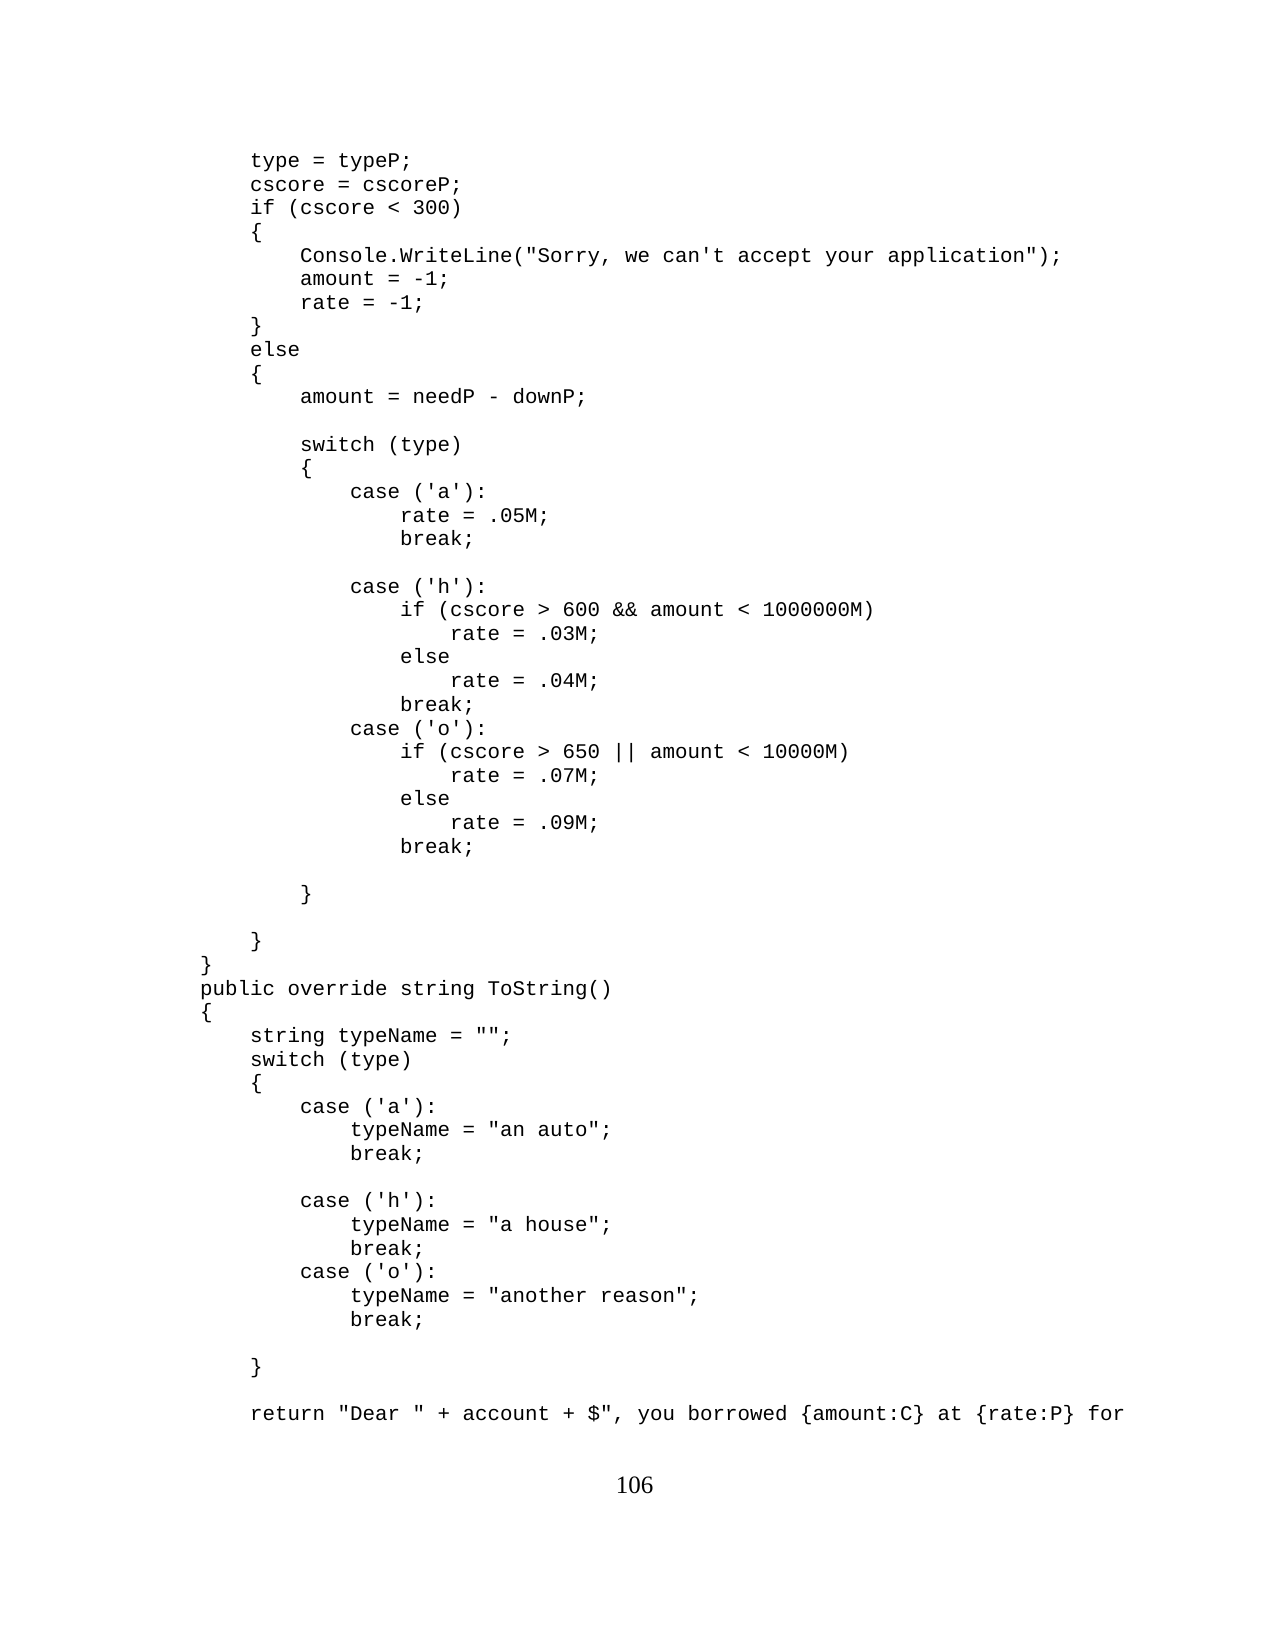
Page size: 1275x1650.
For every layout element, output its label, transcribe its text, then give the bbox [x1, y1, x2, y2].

text case ('a'): [150, 481, 1125, 505]
text type = typeP; [150, 150, 1125, 174]
text switch (type) [150, 434, 1125, 457]
text } [150, 1356, 1125, 1379]
text break; [150, 1143, 1125, 1167]
text public override string ToString() [150, 978, 1125, 1001]
text else [150, 339, 1125, 363]
text case ('o'): [150, 717, 1125, 741]
text rate = .04M; [150, 670, 1125, 694]
text break; [150, 1238, 1125, 1261]
text } [150, 954, 1125, 978]
text if (cscore > 600 && amount < 1000000M) [150, 599, 1125, 623]
text rate = -1; [150, 292, 1125, 316]
text rate = .07M; [150, 765, 1125, 788]
text break; [150, 836, 1125, 859]
text rate = .05M; [150, 505, 1125, 528]
text break; [150, 528, 1125, 552]
text case ('a'): [150, 1096, 1125, 1119]
text typeName = "an auto"; [150, 1119, 1125, 1143]
text else [150, 647, 1125, 670]
text } [150, 316, 1125, 339]
text amount = needP - downP; [150, 386, 1125, 410]
text if (cscore > 650 || amount < 10000M) [150, 741, 1125, 765]
text { [150, 1001, 1125, 1025]
text { [150, 1072, 1125, 1096]
text Console.WriteLine("Sorry, we can't accept your application"); [150, 244, 1125, 268]
text case ('h'): [150, 576, 1125, 599]
text } [150, 883, 1125, 907]
text case ('h'): [150, 1190, 1125, 1214]
text break; [150, 694, 1125, 717]
text rate = .03M; [150, 623, 1125, 647]
text return "Dear " + account + $", you borrowed {amount:C} at {rate:P} for [150, 1403, 1125, 1427]
text { [150, 221, 1125, 244]
text else [150, 788, 1125, 812]
text cscore = cscoreP; [150, 174, 1125, 197]
text amount = -1; [150, 268, 1125, 292]
text typeName = "another reason"; [150, 1285, 1125, 1309]
text switch (type) [150, 1048, 1125, 1072]
text rate = .09M; [150, 812, 1125, 836]
text string typeName = ""; [150, 1025, 1125, 1048]
text typeName = "a house"; [150, 1214, 1125, 1238]
text } [150, 930, 1125, 954]
text { [150, 457, 1125, 481]
text case ('o'): [150, 1261, 1125, 1285]
text break; [150, 1309, 1125, 1332]
text if (cscore < 300) [150, 197, 1125, 221]
text { [150, 363, 1125, 386]
